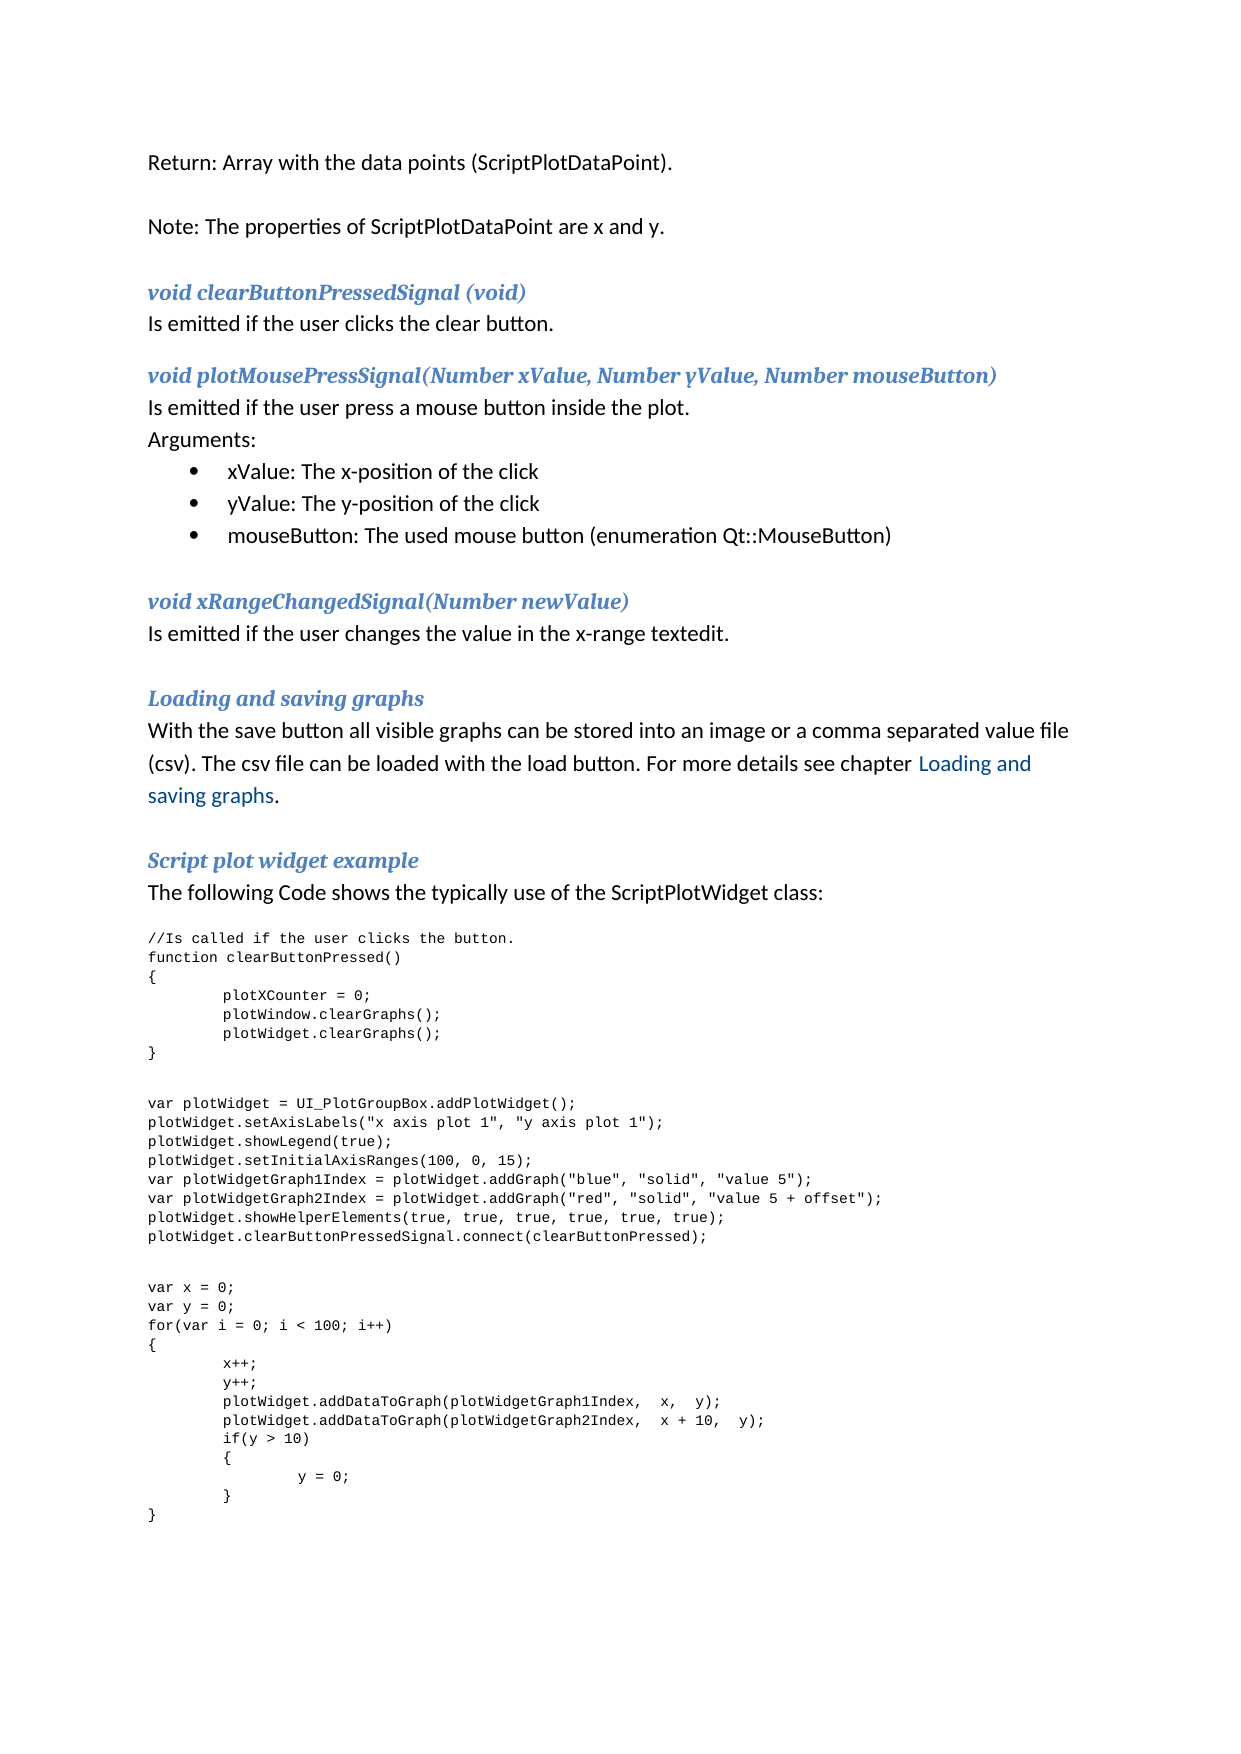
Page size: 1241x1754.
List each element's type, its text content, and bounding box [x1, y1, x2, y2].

subtitle Script plot widget example [148, 848, 1093, 874]
text { [148, 1337, 1093, 1353]
text plotWidget.addDataToGraph(plotWidgetGraph1Index, x, y); [148, 1394, 1093, 1410]
text plotWidget.setAxisLabels("x axis plot 1", "y axis plot 1"); [148, 1115, 1093, 1132]
text for(var i = 0; i < 100; i++) [148, 1318, 1093, 1334]
subtitle void clearButtonPressedSignal (void) [148, 279, 1093, 306]
text } [148, 1045, 1093, 1062]
text } [148, 1508, 1093, 1524]
text Is emitted if the user press a mouse button inside the plot. [148, 393, 1093, 421]
text //Is called if the user clicks the button. [148, 931, 1093, 948]
text var y = 0; [148, 1299, 1093, 1316]
text plotWidget.clearButtonPressedSignal.connect(clearButtonPressed); [148, 1229, 1093, 1246]
text var x = 0; [148, 1280, 1093, 1297]
text The following Code shows the typically use of the ScriptPlotWidget class: [148, 878, 1093, 906]
list yValue: The y-position of the click [190, 489, 1093, 517]
text Arguments: [148, 425, 1093, 453]
text Is emitted if the user changes the value in the x-range textedit. [148, 619, 1093, 647]
subtitle void xRangeChangedSignal(Number newValue) [148, 589, 1093, 615]
text if(y > 10) [148, 1432, 1093, 1448]
list Return: Array with the data points (ScriptPlotDataPoint). [148, 148, 1093, 176]
text x++; [148, 1356, 1093, 1372]
text { [148, 1451, 1093, 1467]
text y++; [148, 1375, 1093, 1391]
text var plotWidgetGraph1Index = plotWidget.addGraph("blue", "solid", "value 5"); [148, 1172, 1093, 1189]
text y = 0; [148, 1470, 1093, 1486]
text plotXCounter = 0; [148, 988, 1093, 1005]
text With the save button all visible graphs can be stored into an image or a comma separated value file (csv). The csv file can be loaded with the load button. For more details see chapter Loading and saving graphs. [148, 716, 1093, 809]
text var plotWidget = UI_PlotGroupBox.addPlotWidget(); [148, 1096, 1093, 1113]
list Note: The properties of ScriptPlotDataPoint are x and y. [148, 212, 1093, 240]
text plotWidget.showHelperElements(true, true, true, true, true, true); [148, 1210, 1093, 1227]
subtitle void plotMousePressSignal(Number xValue, Number yValue, Number mouseButton) [148, 362, 1093, 389]
text var plotWidgetGraph2Index = plotWidget.addGraph("red", "solid", "value 5 + offset"); [148, 1191, 1093, 1208]
text plotWidget.setInitialAxisRanges(100, 0, 15); [148, 1153, 1093, 1170]
text } [148, 1489, 1093, 1505]
text plotWindow.clearGraphs(); [148, 1007, 1093, 1024]
list xValue: The x-position of the click [190, 457, 1093, 485]
subtitle Loading and saving graphs [148, 686, 1093, 713]
text plotWidget.showLegend(true); [148, 1134, 1093, 1151]
text plotWidget.addDataToGraph(plotWidgetGraph2Index, x + 10, y); [148, 1413, 1093, 1429]
text plotWidget.clearGraphs(); [148, 1026, 1093, 1043]
text Is emitted if the user clicks the clear button. [148, 309, 1093, 337]
text { [148, 969, 1093, 986]
list mouseButton: The used mouse button (enumeration Qt::MouseButton) [190, 521, 1093, 549]
text function clearButtonPressed() [148, 950, 1093, 967]
